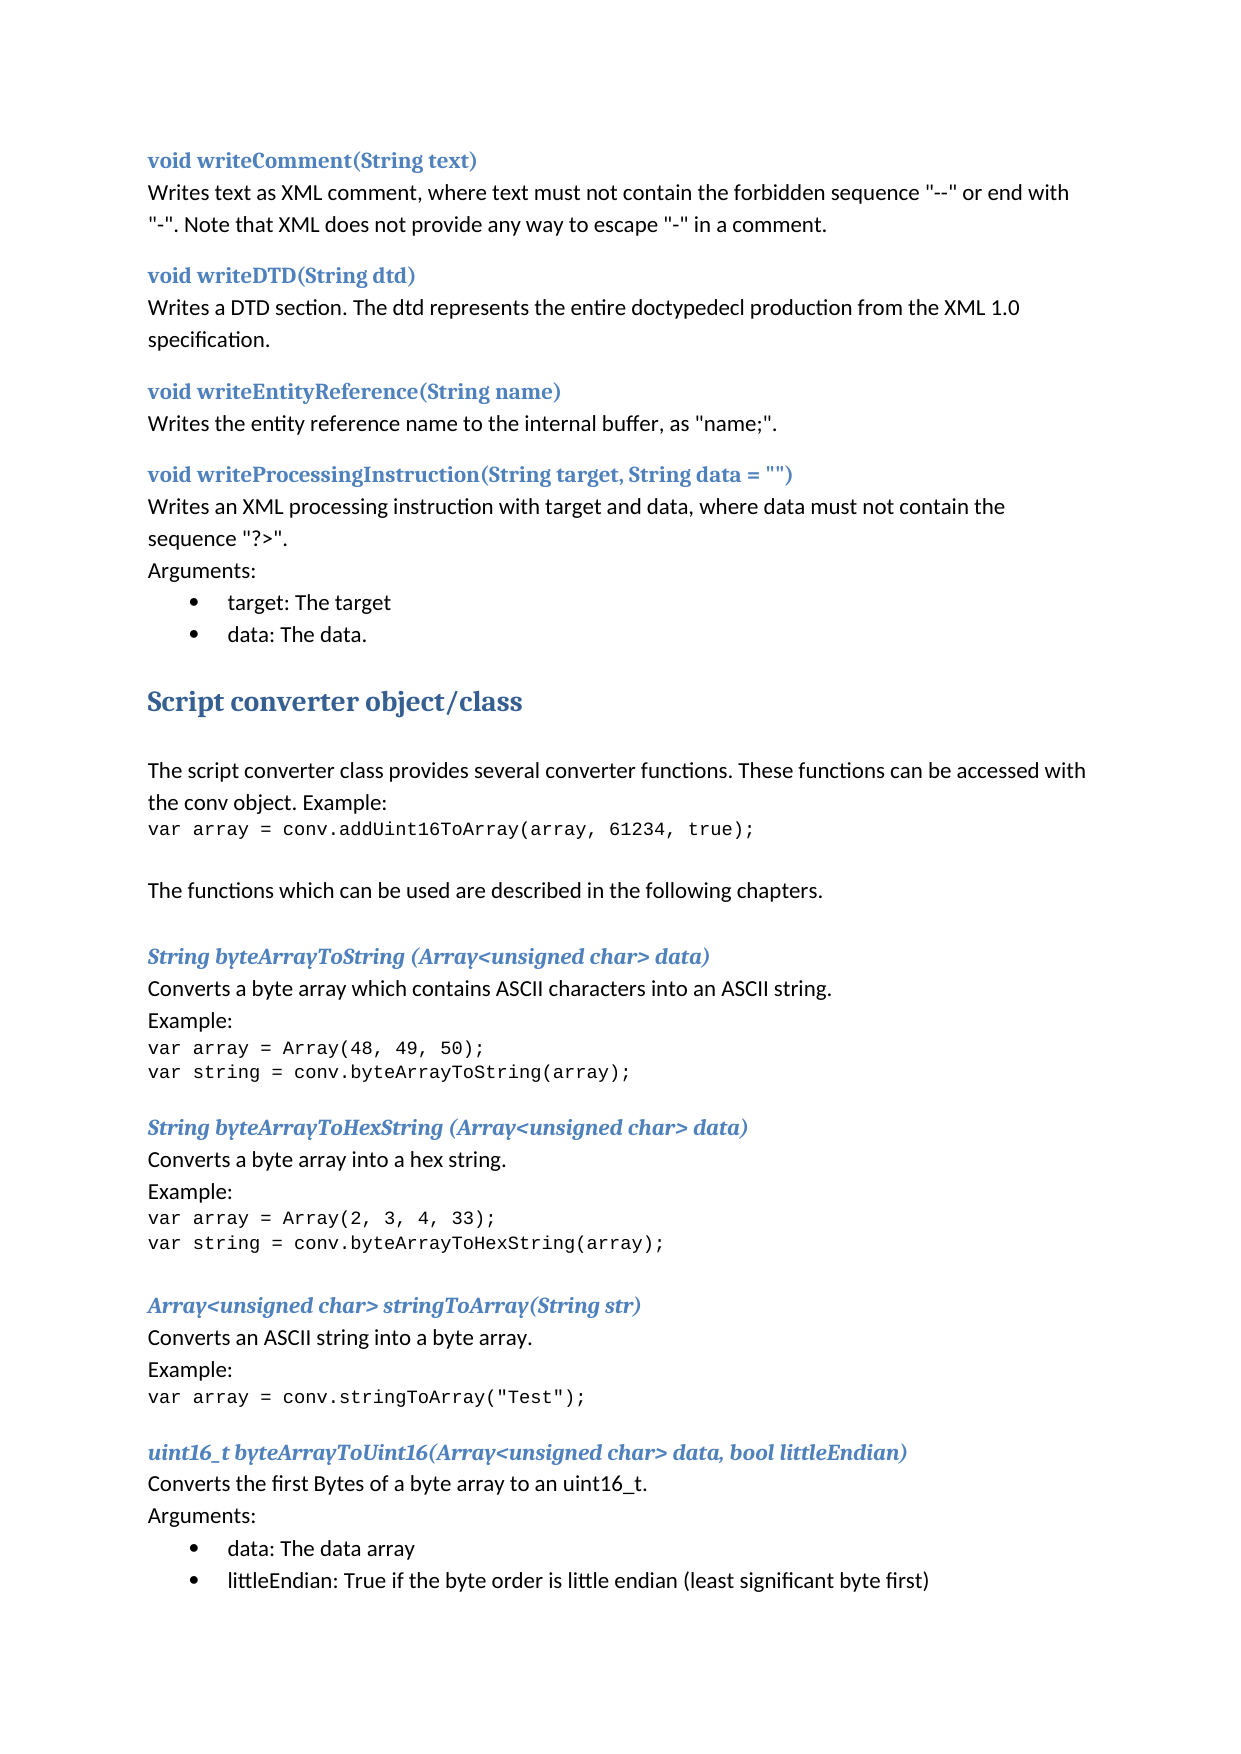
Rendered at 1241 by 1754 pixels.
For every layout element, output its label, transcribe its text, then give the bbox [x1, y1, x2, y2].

text Arguments: [148, 556, 1093, 584]
subtitle Array<unsigned char> stringToArray(String str) [148, 1293, 1093, 1319]
text Converts a byte array which contains ASCII characters into an ASCII string. [148, 974, 1093, 1002]
text The script converter class provides several converter functions. These functions can be accessed with the conv object. Example: [148, 756, 1093, 816]
subtitle void writeDTD(String dtd) [148, 263, 1093, 289]
subtitle String byteArrayToHexString (Array<unsigned char> data) [148, 1114, 1093, 1141]
text The functions which can be used are described in the following chapters. [148, 877, 1093, 905]
list target: The target [190, 588, 1093, 616]
text Converts a byte array into a hex string. [148, 1145, 1093, 1173]
text Writes text as XML comment, where text must not contain the forbidden sequence "--" or end with "-". Note that XML does not provide any way to escape "-" in a comment. [148, 178, 1093, 238]
text Example: [148, 1177, 1093, 1205]
subtitle String byteArrayToString (Array<unsigned char> data) [148, 944, 1093, 970]
text Converts an ASCII string into a byte array. [148, 1323, 1093, 1351]
text Example: [148, 1355, 1093, 1383]
list littleEndian: True if the byte order is little endian (least significant byte first) [190, 1566, 1093, 1594]
text var array = conv.stringToArray("Test"); [148, 1388, 1093, 1409]
subtitle Script converter object/class [148, 685, 1093, 718]
text var string = conv.byteArrayToString(array); [148, 1063, 1093, 1084]
text Example: [148, 1006, 1093, 1034]
list data: The data. [190, 621, 1093, 649]
text var array = Array(48, 49, 50); [148, 1038, 1093, 1060]
text var array = conv.addUint16ToArray(array, 61234, true); [148, 820, 1093, 841]
text Arguments: [148, 1502, 1093, 1530]
subtitle void writeEntityReference(String name) [148, 378, 1093, 405]
text Converts the first Bytes of a byte array to an uint16_t. [148, 1469, 1093, 1497]
text var array = Array(2, 3, 4, 33); [148, 1209, 1093, 1230]
text var string = conv.byteArrayToHexString(array); [148, 1233, 1093, 1255]
text Writes a DTD section. The dtd represents the entire doctypedecl production from the XML 1.0 specification. [148, 293, 1093, 353]
text Writes an XML processing instruction with target and data, where data must not contain the sequence "?>". [148, 492, 1093, 552]
subtitle void writeComment(String text) [148, 148, 1093, 174]
subtitle uint16_t byteArrayToUint16(Array<unsigned char> data, bool littleEndian) [148, 1439, 1093, 1466]
list data: The data array [190, 1534, 1093, 1562]
text Writes the entity reference name to the internal buffer, as "name;". [148, 409, 1093, 437]
subtitle void writeProcessingInstruction(String target, String data = "") [148, 462, 1093, 488]
